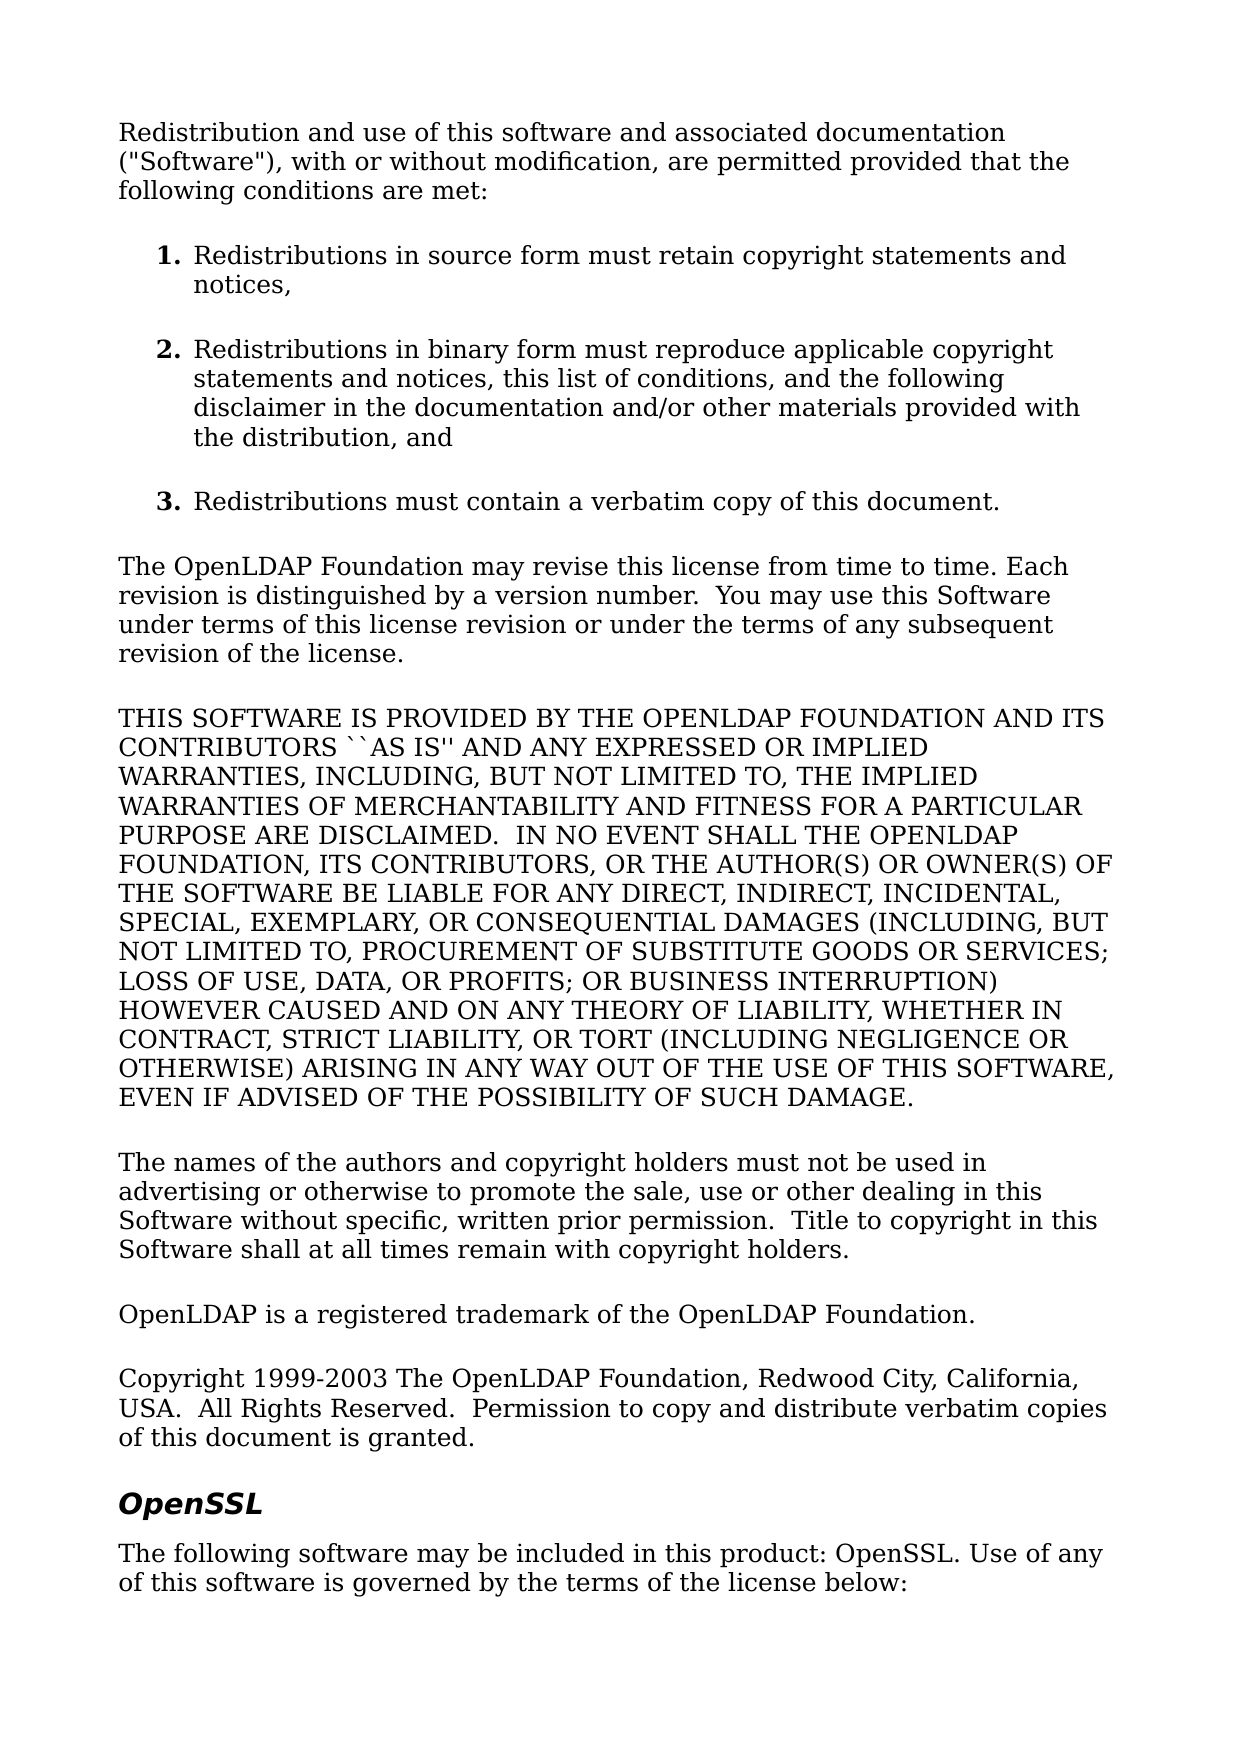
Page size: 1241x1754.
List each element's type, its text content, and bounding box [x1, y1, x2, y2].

subtitle OpenSSL [118, 1487, 1122, 1521]
text Copyright 1999-2003 The OpenLDAP Foundation, Redwood City, California, USA. All Rights Reserved. Permission to copy and distribute verbatim copies of this document is granted. [118, 1364, 1122, 1452]
text OpenLDAP is a registered trademark of the OpenLDAP Foundation. [118, 1300, 1122, 1329]
list Redistributions must contain a verbatim copy of this document. [156, 487, 1122, 517]
list Redistributions in source form must retain copyright statements and notices, [156, 241, 1122, 299]
text The following software may be included in this product: OpenSSL. Use of any of this software is governed by the terms of the license below: [118, 1539, 1122, 1597]
text Redistribution and use of this software and associated documentation ("Software"), with or without modification, are permitted provided that the following conditions are met: [118, 118, 1122, 206]
text THIS SOFTWARE IS PROVIDED BY THE OPENLDAP FOUNDATION AND ITS CONTRIBUTORS ``AS IS'' AND ANY EXPRESSED OR IMPLIED WARRANTIES, INCLUDING, BUT NOT LIMITED TO, THE IMPLIED WARRANTIES OF MERCHANTABILITY AND FITNESS FOR A PARTICULAR PURPOSE ARE DISCLAIMED. IN NO EVENT SHALL THE OPENLDAP FOUNDATION, ITS CONTRIBUTORS, OR THE AUTHOR(S) OR OWNER(S) OF THE SOFTWARE BE LIABLE FOR ANY DIRECT, INDIRECT, INCIDENTAL, SPECIAL, EXEMPLARY, OR CONSEQUENTIAL DAMAGES (INCLUDING, BUT NOT LIMITED TO, PROCUREMENT OF SUBSTITUTE GOODS OR SERVICES; LOSS OF USE, DATA, OR PROFITS; OR BUSINESS INTERRUPTION) HOWEVER CAUSED AND ON ANY THEORY OF LIABILITY, WHETHER IN CONTRACT, STRICT LIABILITY, OR TORT (INCLUDING NEGLIGENCE OR OTHERWISE) ARISING IN ANY WAY OUT OF THE USE OF THIS SOFTWARE, EVEN IF ADVISED OF THE POSSIBILITY OF SUCH DAMAGE. [118, 704, 1122, 1112]
list Redistributions in binary form must reproduce applicable copyright statements and notices, this list of conditions, and the following disclaimer in the documentation and/or other materials provided with the distribution, and [156, 335, 1122, 452]
text The names of the authors and copyright holders must not be used in advertising or otherwise to promote the sale, use or other dealing in this Software without specific, written prior permission. Title to copyright in this Software shall at all times remain with copyright holders. [118, 1148, 1122, 1264]
text The OpenLDAP Foundation may revise this license from time to time. Each revision is distinguished by a version number. You may use this Software under terms of this license revision or under the terms of any subsequent revision of the license. [118, 552, 1122, 669]
